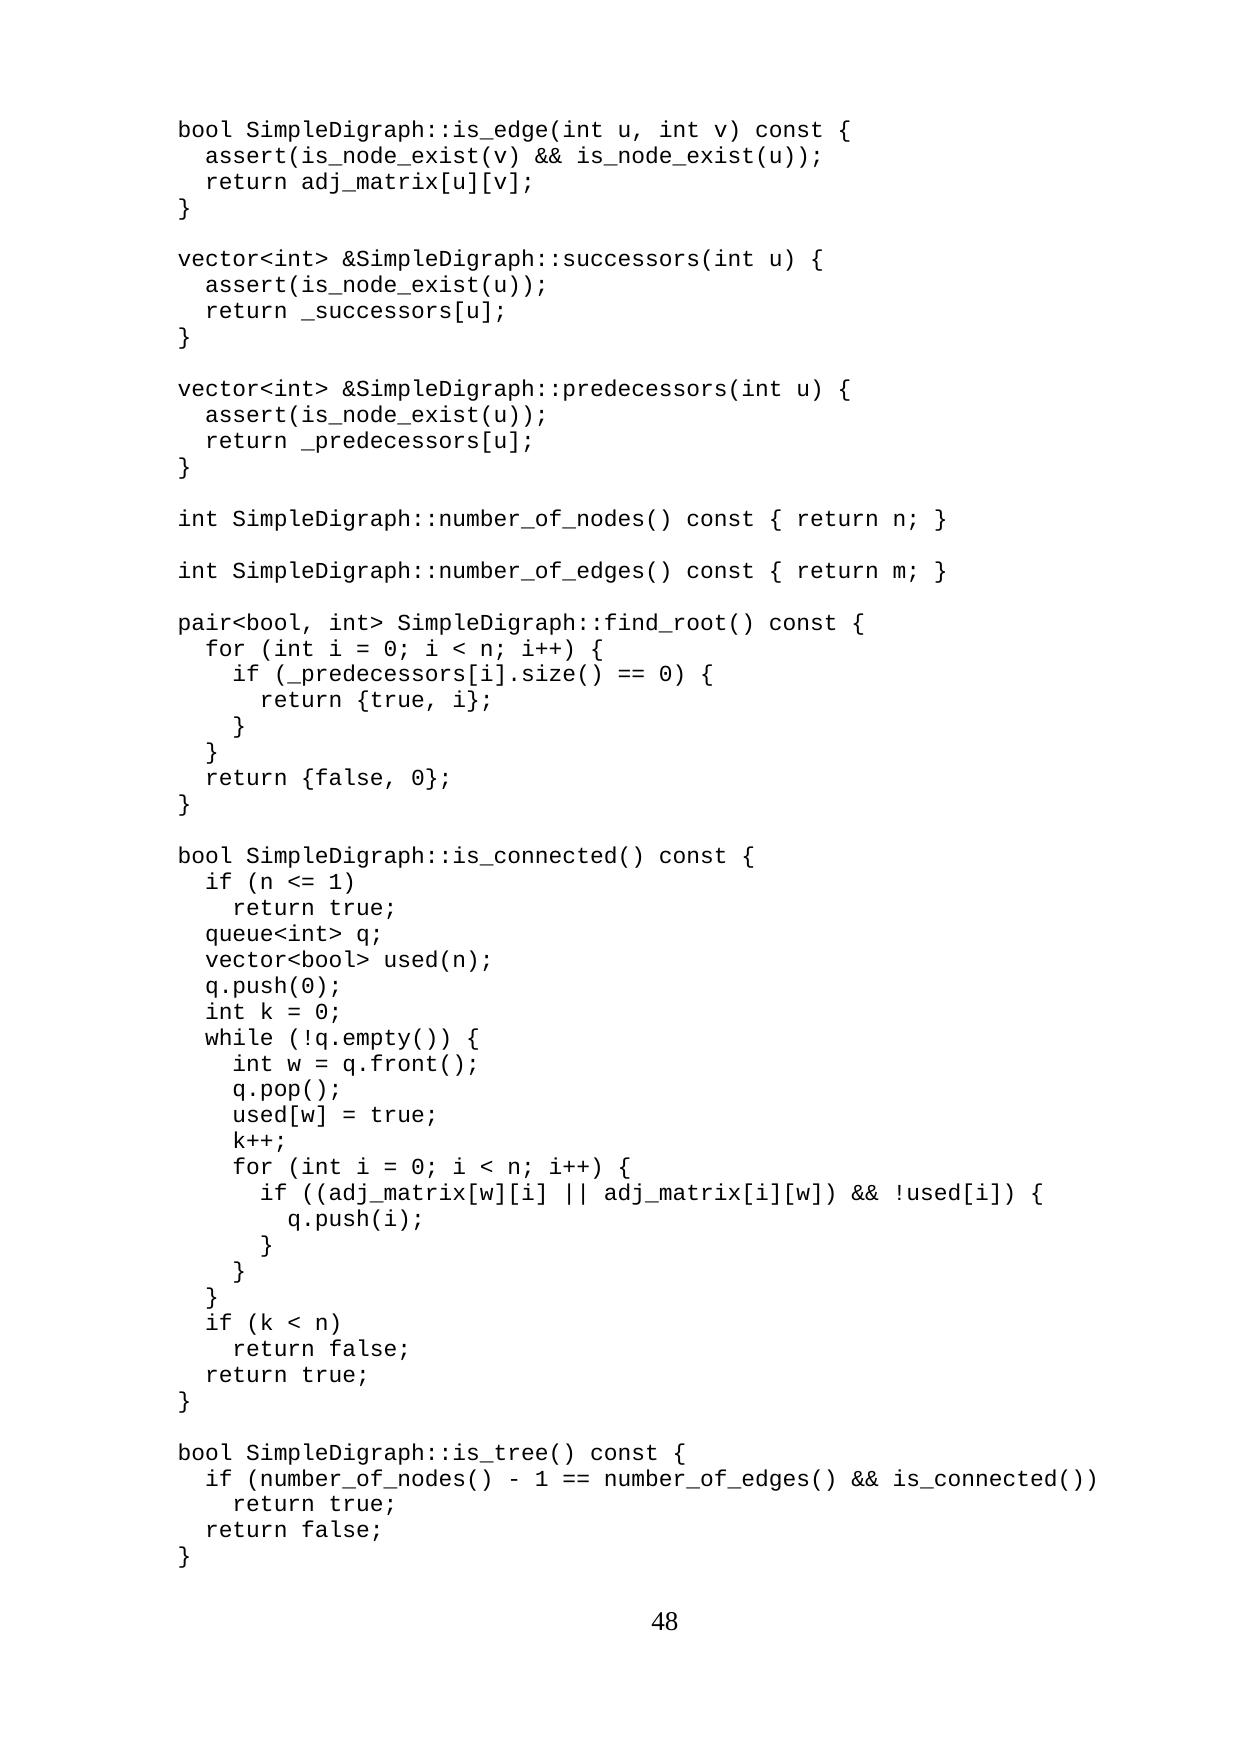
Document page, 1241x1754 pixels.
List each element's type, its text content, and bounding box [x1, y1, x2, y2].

text vector<int> &SimpleDigraph::predecessors(int u) { [177, 377, 1152, 403]
text assert(is_node_exist(u)); [177, 403, 1152, 429]
text return _predecessors[u]; [177, 429, 1152, 455]
text if (n <= 1) [177, 870, 1152, 896]
text q.push(i); [177, 1207, 1152, 1233]
text return false; [177, 1337, 1152, 1363]
text return false; [177, 1519, 1152, 1545]
text vector<bool> used(n); [177, 948, 1152, 974]
text return {true, i}; [177, 689, 1152, 715]
text } [177, 792, 1152, 818]
text } [177, 1389, 1152, 1415]
text vector<int> &SimpleDigraph::successors(int u) { [177, 248, 1152, 274]
text } [177, 741, 1152, 767]
text while (!q.empty()) { [177, 1026, 1152, 1052]
text k++; [177, 1130, 1152, 1156]
text int k = 0; [177, 1000, 1152, 1026]
text } [177, 1233, 1152, 1259]
text if ((adj_matrix[w][i] || adj_matrix[i][w]) && !used[i]) { [177, 1182, 1152, 1207]
text for (int i = 0; i < n; i++) { [177, 637, 1152, 663]
text return true; [177, 896, 1152, 922]
text pair<bool, int> SimpleDigraph::find_root() const { [177, 611, 1152, 637]
text bool SimpleDigraph::is_connected() const { [177, 844, 1152, 870]
text queue<int> q; [177, 922, 1152, 948]
text if (_predecessors[i].size() == 0) { [177, 663, 1152, 689]
text } [177, 1259, 1152, 1285]
text return {false, 0}; [177, 767, 1152, 792]
text bool SimpleDigraph::is_edge(int u, int v) const { [177, 118, 1152, 144]
text if (number_of_nodes() - 1 == number_of_edges() && is_connected()) [177, 1467, 1152, 1493]
text int w = q.front(); [177, 1052, 1152, 1078]
text return adj_matrix[u][v]; [177, 170, 1152, 196]
text } [177, 715, 1152, 741]
text int SimpleDigraph::number_of_edges() const { return m; } [177, 559, 1152, 585]
text if (k < n) [177, 1311, 1152, 1337]
text } [177, 196, 1152, 222]
text return true; [177, 1363, 1152, 1389]
text } [177, 1285, 1152, 1311]
text q.push(0); [177, 974, 1152, 1000]
text assert(is_node_exist(u)); [177, 274, 1152, 300]
text } [177, 1545, 1152, 1571]
text return _successors[u]; [177, 300, 1152, 326]
text } [177, 326, 1152, 352]
text int SimpleDigraph::number_of_nodes() const { return n; } [177, 507, 1152, 533]
text } [177, 455, 1152, 481]
text used[w] = true; [177, 1104, 1152, 1130]
text q.pop(); [177, 1078, 1152, 1104]
text return true; [177, 1493, 1152, 1519]
text for (int i = 0; i < n; i++) { [177, 1156, 1152, 1182]
text assert(is_node_exist(v) && is_node_exist(u)); [177, 144, 1152, 170]
text bool SimpleDigraph::is_tree() const { [177, 1441, 1152, 1467]
